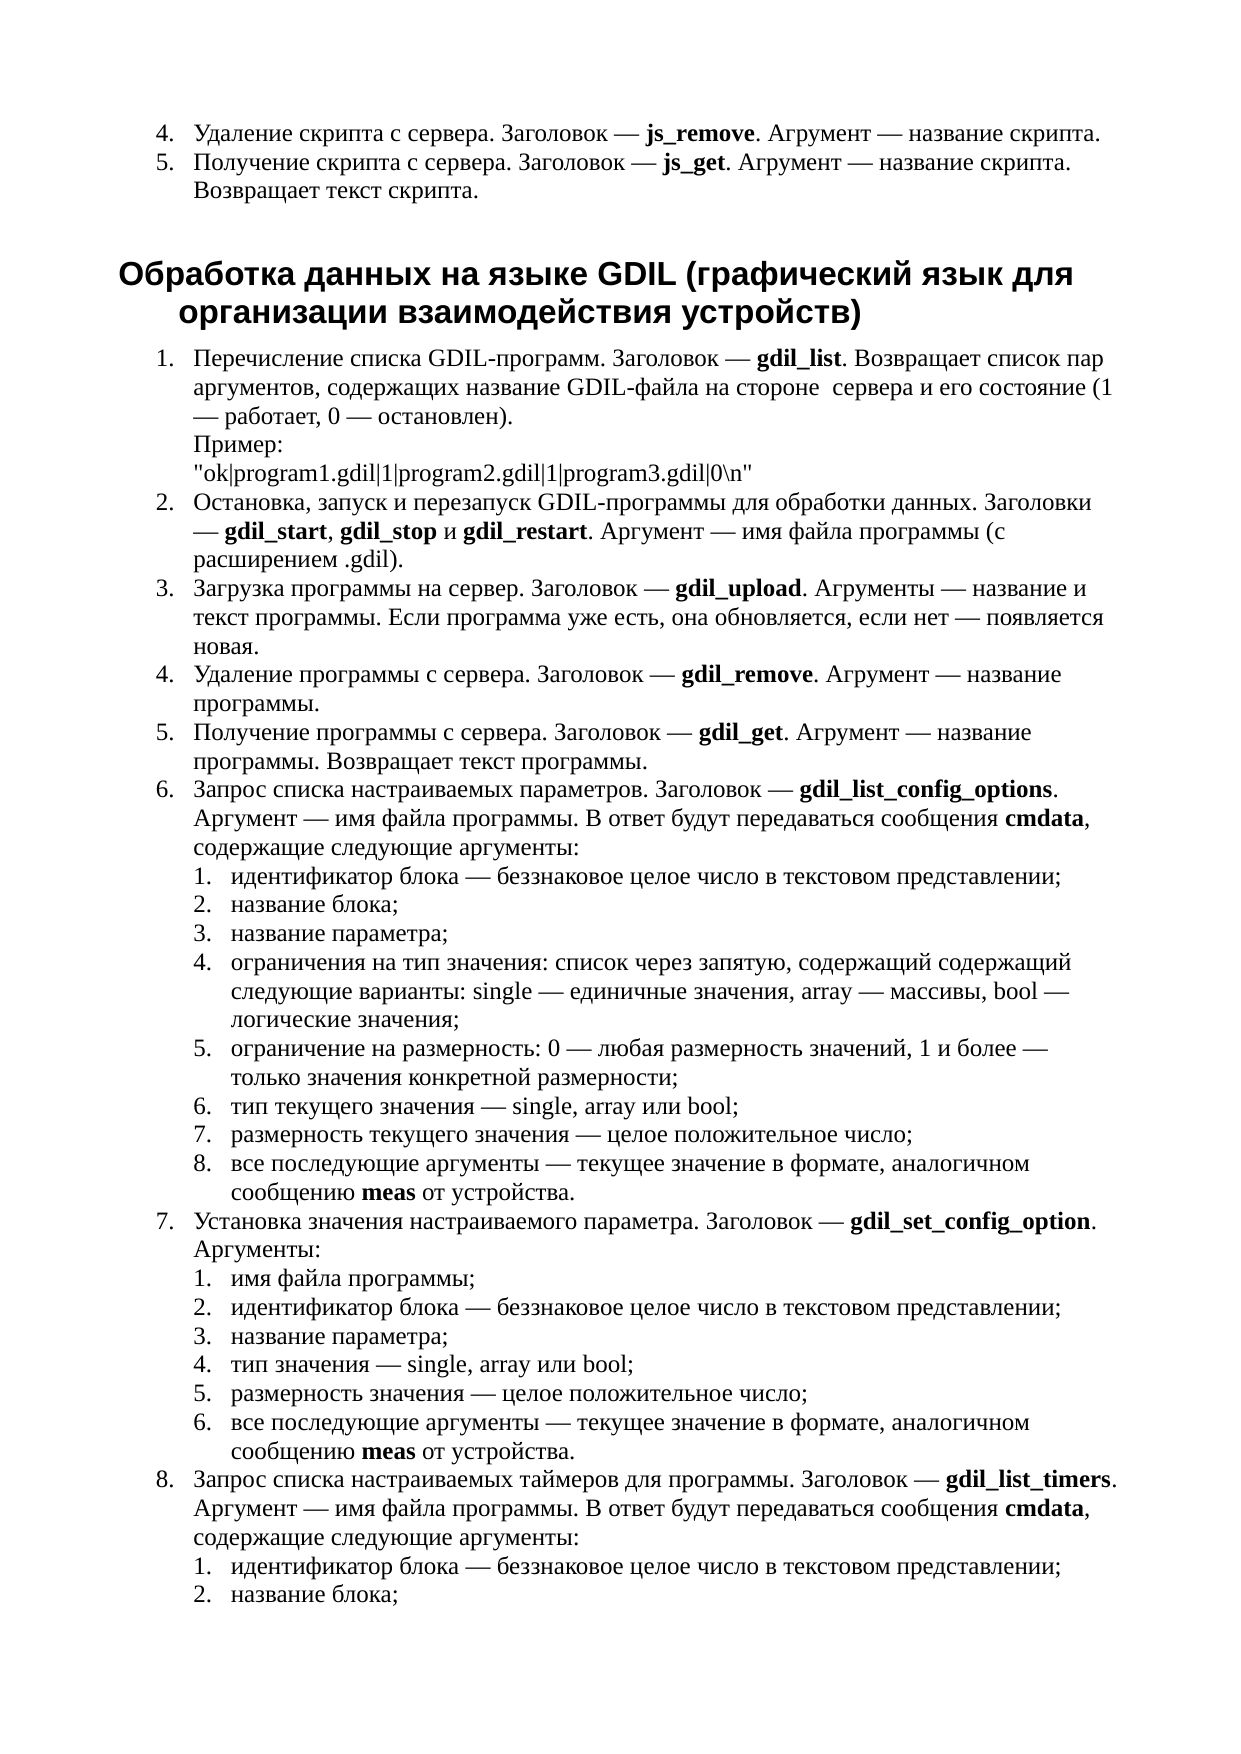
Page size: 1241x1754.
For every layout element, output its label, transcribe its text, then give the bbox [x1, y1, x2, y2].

subtitle Обработка данных на языке GDIL (графический язык для организации взаимодействия устройств) [118, 254, 1122, 331]
list название блока; [193, 889, 1122, 918]
list ограничения на тип значения: список через запятую, содержащий содержащий следующие варианты: single — единичные значения, array — массивы, bool — логические значения; [193, 947, 1122, 1033]
list тип текущего значения — single, array или bool; [193, 1091, 1122, 1119]
list Получение программы с сервера. Заголовок — gdil_get. Агрумент — название программы. Возвращает текст программы. [156, 717, 1122, 774]
list Запрос списка настраиваемых параметров. Заголовок — gdil_list_config_options. Аргумент — имя файла программы. В ответ будут передаваться сообщения cmdata, содержащие следующие аргументы: [156, 774, 1122, 861]
list все последующие аргументы — текущее значение в формате, аналогичном сообщению meas от устройства. [193, 1148, 1122, 1206]
list идентификатор блока — беззнаковое целое число в текстовом представлении; [193, 861, 1122, 889]
list размерность значения — целое положительное число; [193, 1378, 1122, 1407]
list Получение скрипта с сервера. Заголовок — js_get. Агрумент — название скрипта. Возвращает текст скрипта. [156, 147, 1122, 204]
list название блока; [193, 1579, 1122, 1608]
list Запрос списка настраиваемых таймеров для программы. Заголовок — gdil_list_timers. Аргумент — имя файла программы. В ответ будут передаваться сообщения cmdata, содержащие следующие аргументы: [156, 1464, 1122, 1551]
list Удаление скрипта с сервера. Заголовок — js_remove. Агрумент — название скрипта. [156, 118, 1122, 147]
list размерность текущего значения — целое положительное число; [193, 1119, 1122, 1148]
list идентификатор блока — беззнаковое целое число в текстовом представлении; [193, 1292, 1122, 1321]
list Удаление программы с сервера. Заголовок — gdil_remove. Агрумент — название программы. [156, 659, 1122, 717]
list идентификатор блока — беззнаковое целое число в текстовом представлении; [193, 1551, 1122, 1579]
list имя файла программы; [193, 1263, 1122, 1292]
list название параметра; [193, 1321, 1122, 1349]
list Перечисление списка GDIL-программ. Заголовок — gdil_list. Возвращает список пар аргументов, содержащих название GDIL-файла на стороне сервера и его состояние (1 — работает, 0 — остановлен). Пример: "ok|program1.gdil|1|program2.gdil|1|program3.gdil|0\n" [156, 343, 1122, 487]
list Остановка, запуск и перезапуск GDIL-программы для обработки данных. Заголовки — gdil_start, gdil_stop и gdil_restart. Аргумент — имя файла программы (с расширением .gdil). [156, 487, 1122, 573]
list тип значения — single, array или bool; [193, 1349, 1122, 1378]
list Установка значения настраиваемого параметра. Заголовок — gdil_set_config_option. Аргументы: [156, 1206, 1122, 1263]
list Загрузка программы на сервер. Заголовок — gdil_upload. Агрументы — название и текст программы. Если программа уже есть, она обновляется, если нет — появляется новая. [156, 573, 1122, 659]
list ограничение на размерность: 0 — любая размерность значений, 1 и более — только значения конкретной размерности; [193, 1033, 1122, 1091]
list название параметра; [193, 918, 1122, 947]
list все последующие аргументы — текущее значение в формате, аналогичном сообщению meas от устройства. [193, 1407, 1122, 1464]
